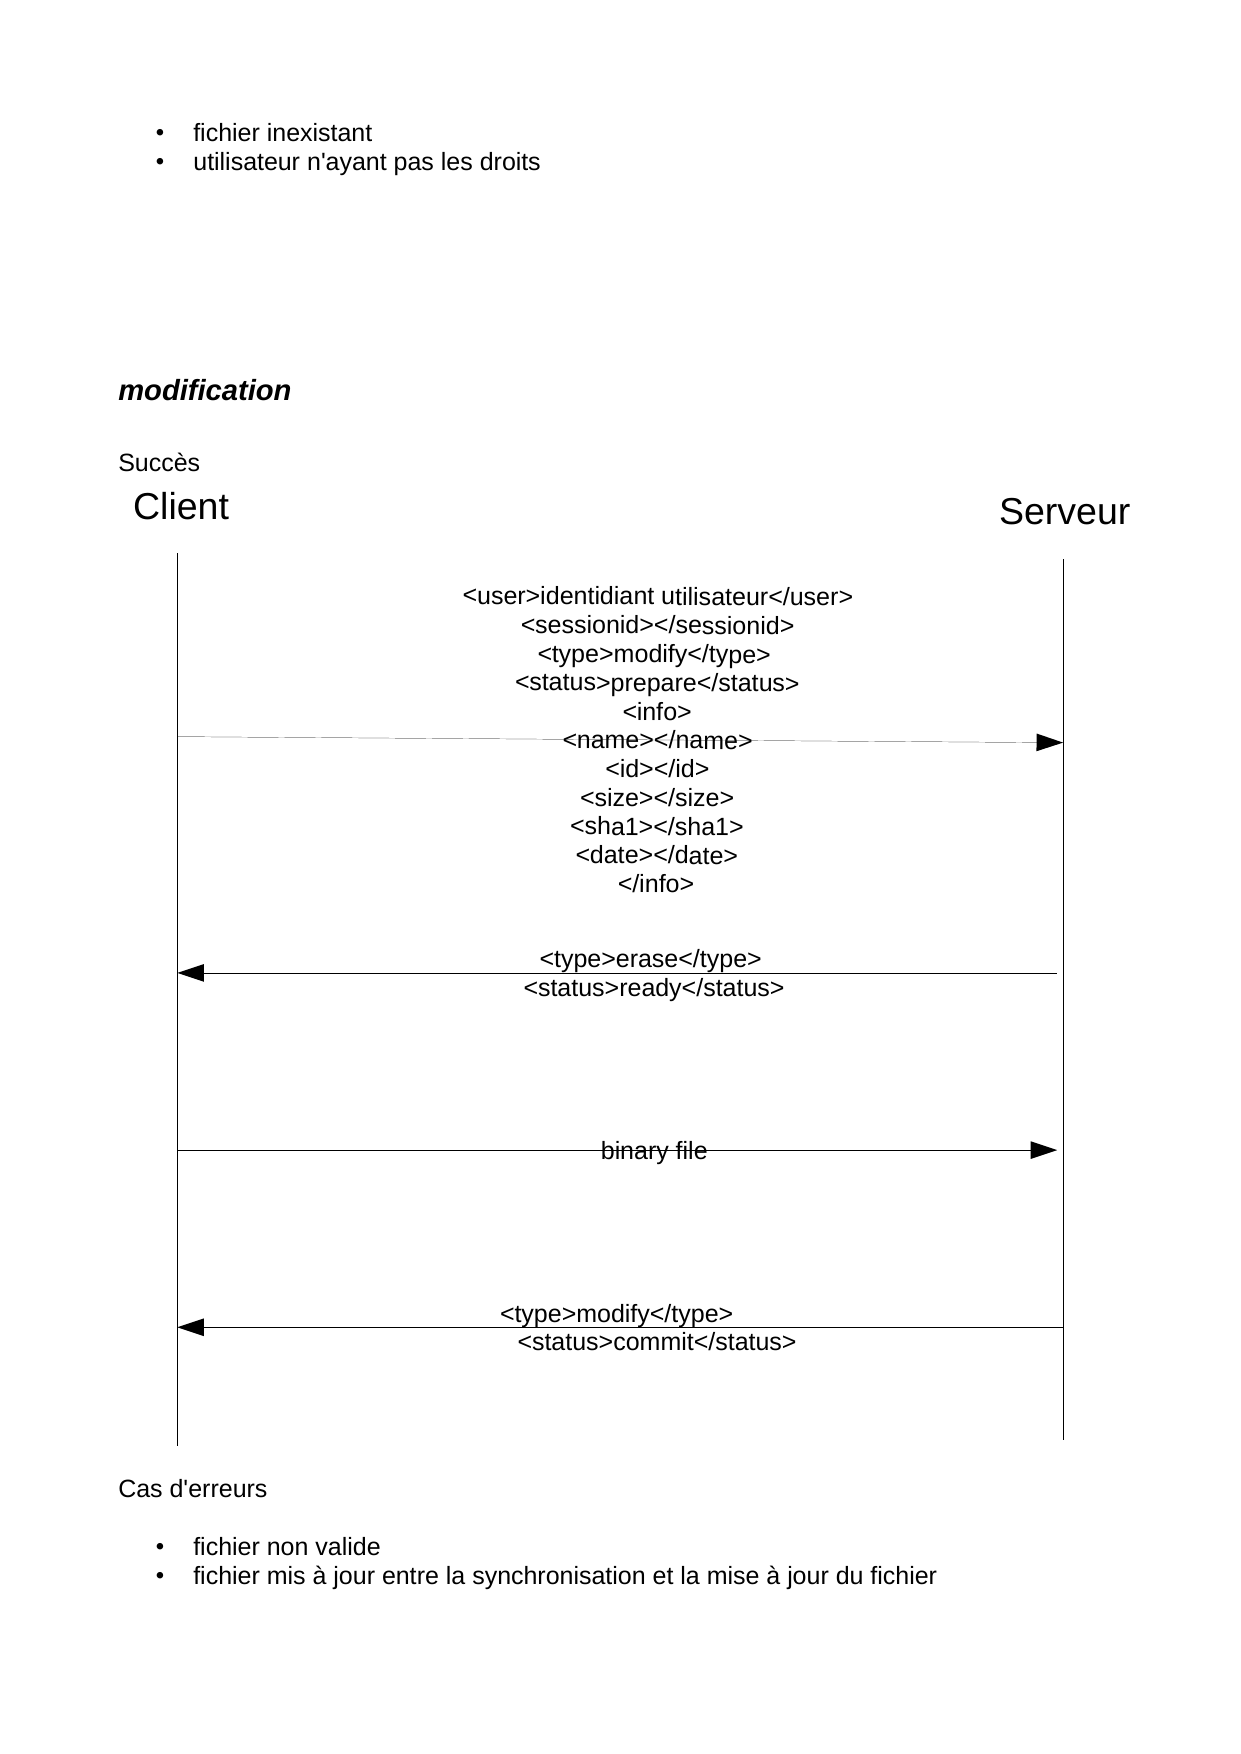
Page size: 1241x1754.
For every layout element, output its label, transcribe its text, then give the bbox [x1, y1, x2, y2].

subtitle modification [118, 373, 1122, 407]
text Cas d'erreurs [118, 1474, 1122, 1503]
list utilisateur n'ayant pas les droits [156, 147, 1122, 176]
list fichier inexistant [156, 118, 1122, 147]
list fichier mis à jour entre la synchronisation et la mise à jour du fichier [156, 1561, 1122, 1589]
list fichier non valide [156, 1532, 1122, 1561]
text Succès [118, 448, 1122, 477]
